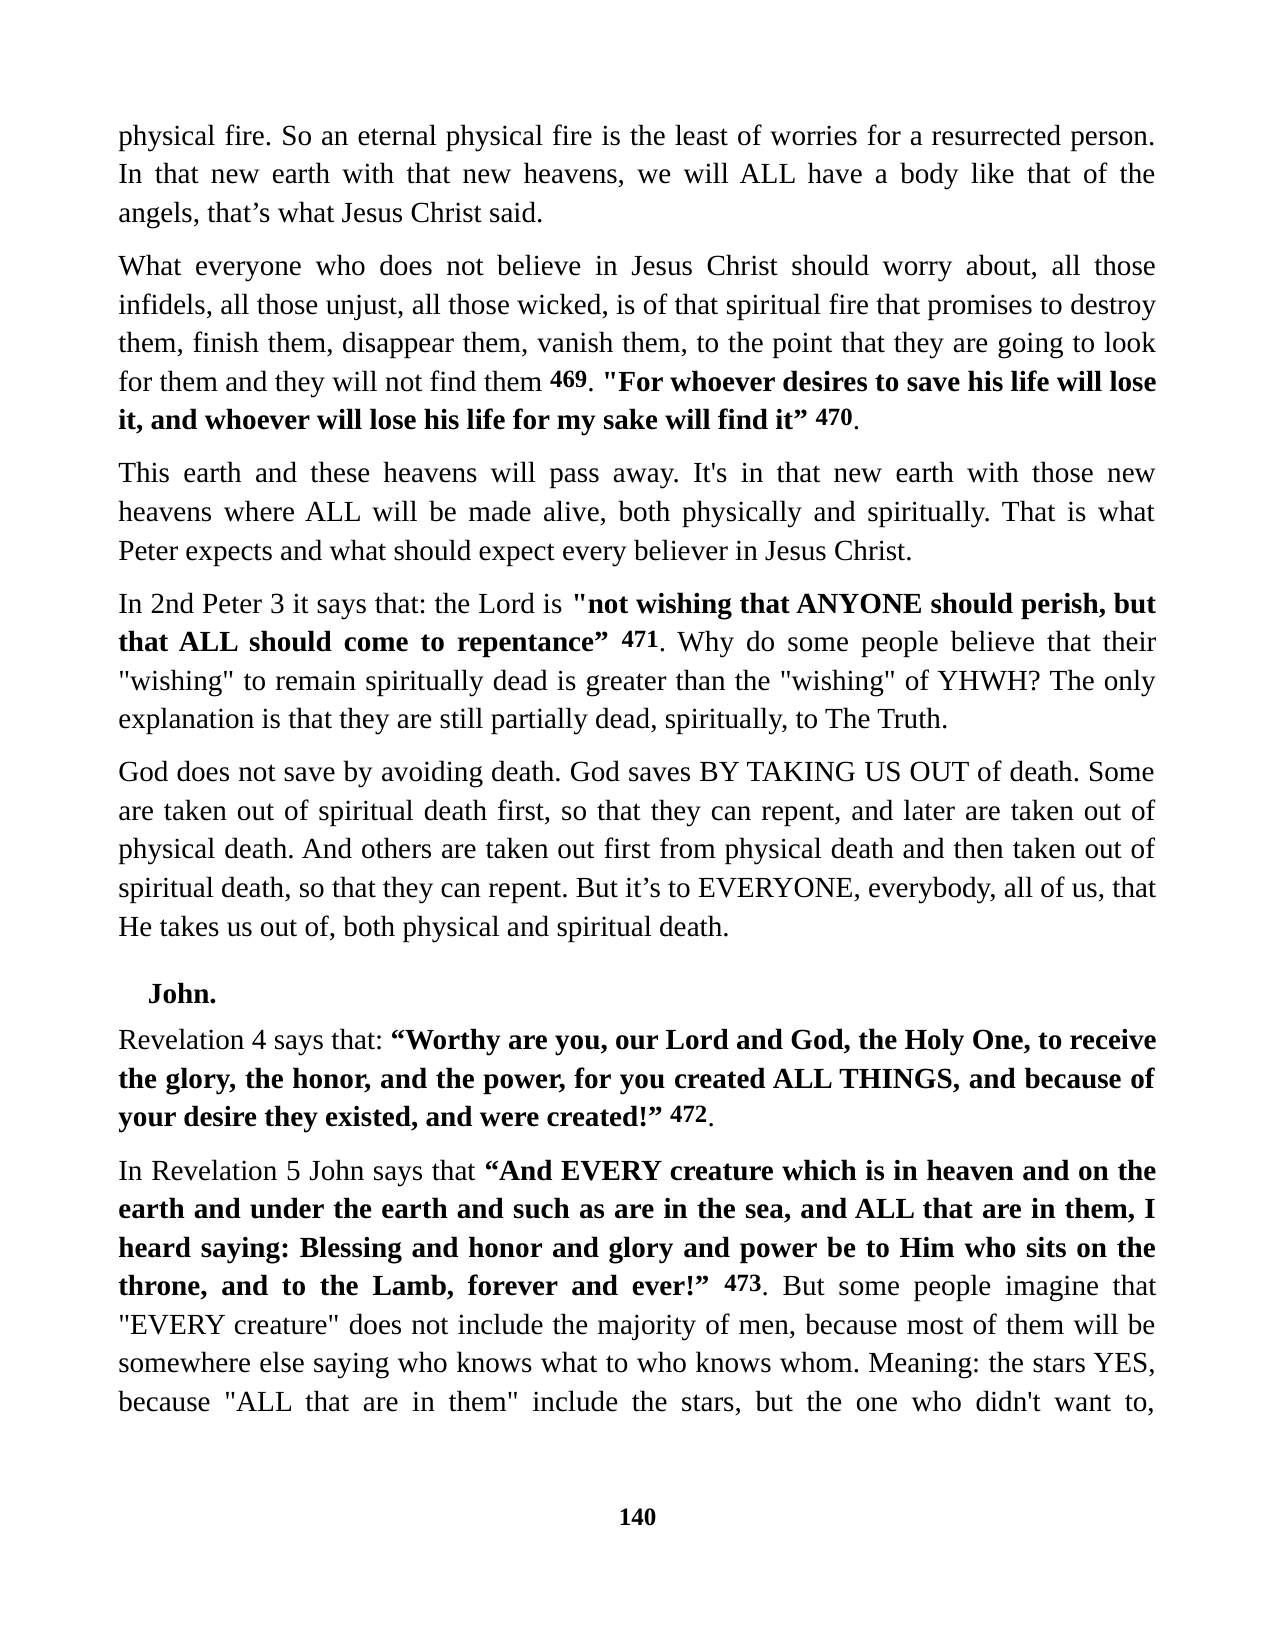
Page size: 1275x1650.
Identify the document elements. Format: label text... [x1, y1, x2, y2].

text Revelation 4 says that: “Worthy are you, our Lord and God, the Holy One, to receive the glory, the honor, and the power, for you created ALL THINGS, and because of your desire they existed, and were created!” . [118, 1022, 1157, 1133]
text In 2nd Peter 3 it says that: the Lord is "not wishing that ANYONE should perish, but that ALL should come to repentance” . Why do some people believe that their "wishing" to remain spiritually dead is greater than the "wishing" of YHWH? The only explanation is that they are still partially dead, spiritually, to The Truth. [118, 586, 1157, 735]
text This earth and these heavens will pass away. It's in that new earth with those new heavens where ALL will be made alive, both physically and spiritually. That is what Peter expects and what should expect every believer in Jesus Christ. [118, 456, 1157, 566]
text In Revelation 5 John says that “And EVERY creature which is in heaven and on the earth and under the earth and such as are in the sea, and ALL that are in them, I heard saying: Blessing and honor and glory and power be to Him who sits on the throne, and to the Lamb, forever and ever!” . But some people imagine that "EVERY creature" does not include the majority of men, because most of them will be somewhere else saying who knows what to who knows whom. Meaning: the stars YES, because "ALL that are in them" include the stars, but the one who didn't want to, [118, 1153, 1157, 1417]
text God does not save by avoiding death. God saves BY TAKING US OUT of death. Some are taken out of spiritual death first, so that they can repent, and later are taken out of physical death. And others are taken out first from physical death and then taken out of spiritual death, so that they can repent. But it’s to EVERYONE, everybody, all of us, that He takes us out of, both physical and spiritual death. [118, 754, 1157, 942]
text physical fire. So an eternal physical fire is the least of worries for a resurrected person. In that new earth with that new heavens, we will ALL have a body like that of the angels, that’s what Jesus Christ said. [118, 118, 1157, 229]
subtitle John. [148, 976, 1157, 1010]
text What everyone who does not believe in Jesus Christ should worry about, all those infidels, all those unjust, all those wicked, is of that spiritual fire that promises to destroy them, finish them, disappear them, vanish them, to the point that they are going to look for them and they will not find them . "For whoever desires to save his life will lose it, and whoever will lose his life for my sake will find it” . [118, 248, 1157, 436]
